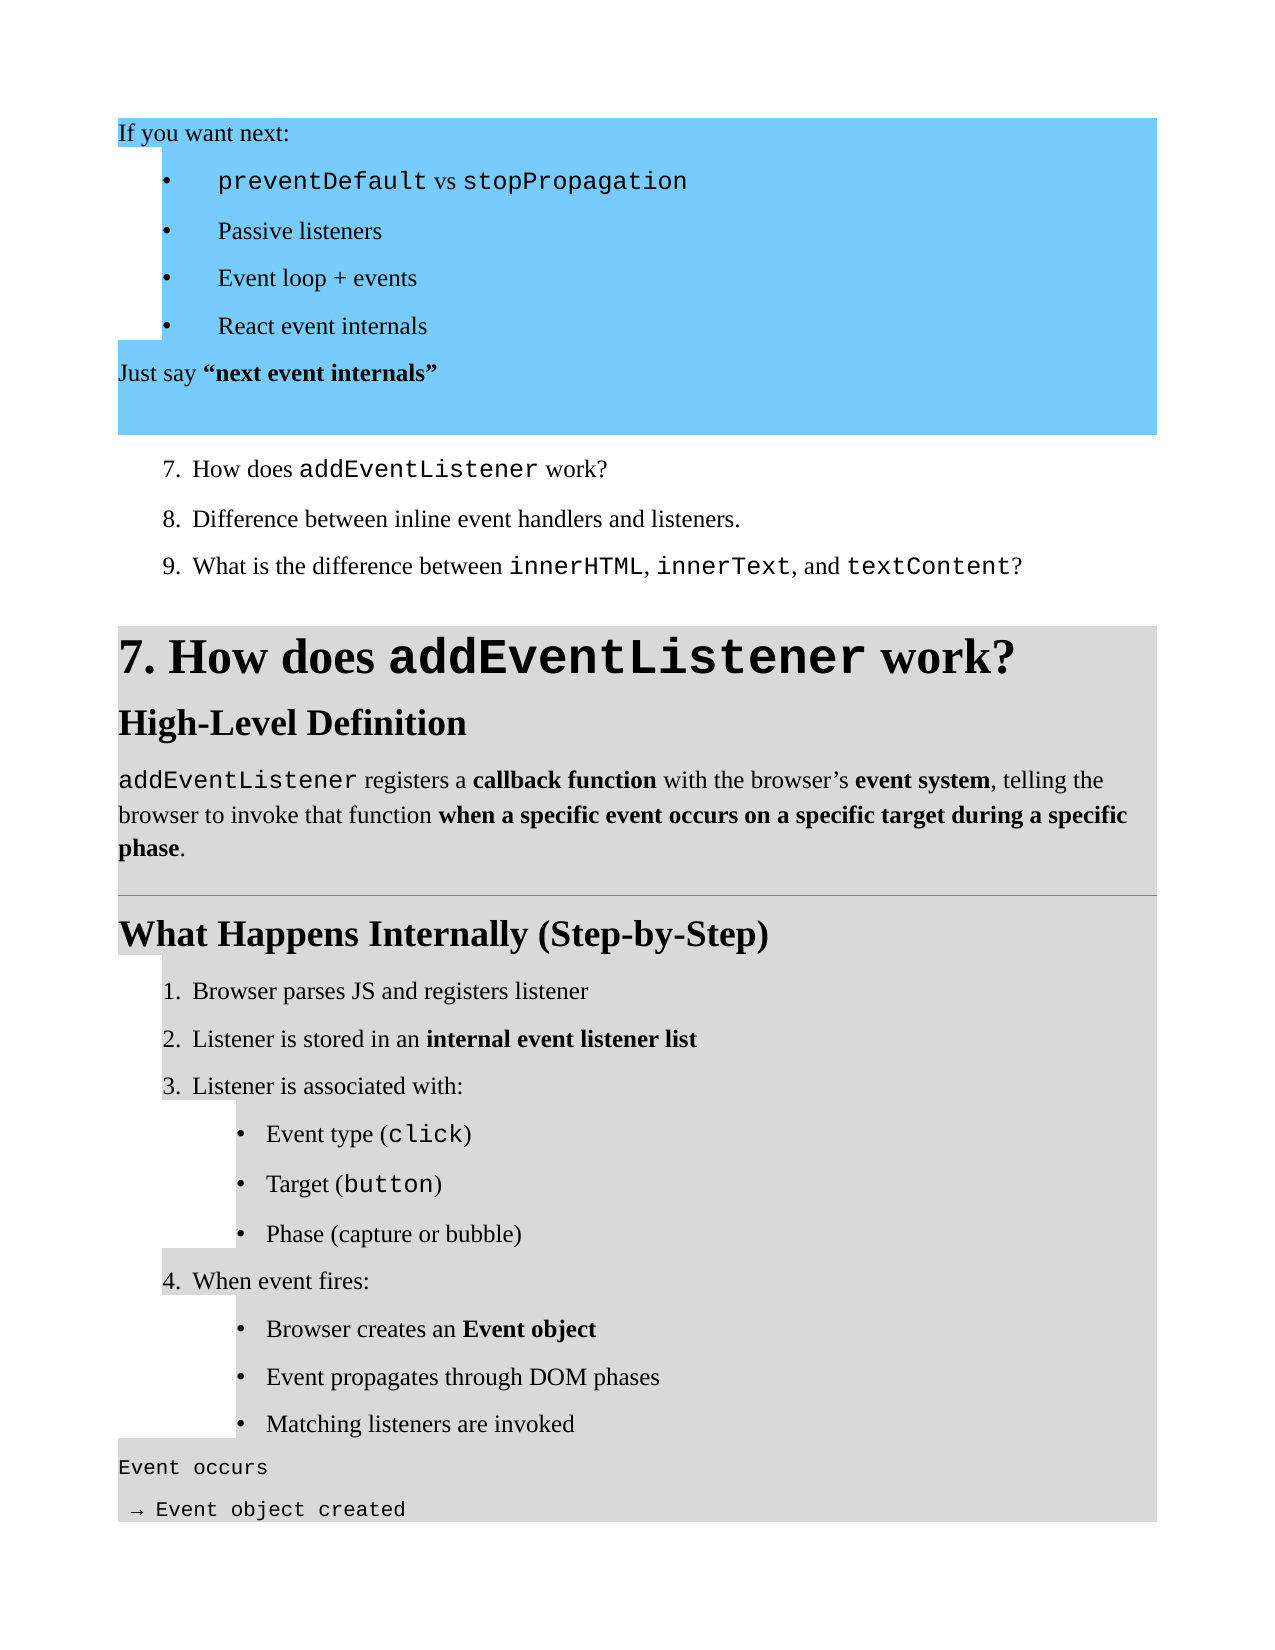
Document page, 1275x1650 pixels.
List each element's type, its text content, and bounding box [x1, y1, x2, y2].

list Phase (capture or bubble) [236, 1219, 1157, 1248]
text addEventListener registers a callback function with the browser’s event system, telling the browser to invoke that function when a specific event occurs on a specific target during a specific phase. [118, 765, 1157, 862]
text Just say “next event internals” 🚀 [118, 358, 1157, 387]
text Event occurs [118, 1457, 1157, 1481]
list How does addEventListener work? [162, 454, 1157, 484]
list Event propagates through DOM phases [236, 1362, 1157, 1390]
list What is the difference between innerHTML, innerText, and textContent? [162, 551, 1157, 582]
list When event fires: [162, 1266, 1157, 1295]
subtitle What Happens Internally (Step-by-Step) [118, 912, 1157, 955]
list Target (button) [236, 1169, 1157, 1200]
list 🔥 preventDefault vs stopPropagation [162, 166, 1157, 197]
list Browser parses JS and registers listener [162, 976, 1157, 1005]
list Difference between inline event handlers and listeners. [162, 504, 1157, 532]
list Browser creates an Event object [236, 1314, 1157, 1343]
list Event type (click) [236, 1119, 1157, 1150]
list Listener is stored in an internal event listener list [162, 1024, 1157, 1052]
list 🔥 Event loop + events [162, 263, 1157, 292]
list Listener is associated with: [162, 1071, 1157, 1100]
list 🔥 Passive listeners [162, 216, 1157, 244]
subtitle High-Level Definition [118, 701, 1157, 744]
list 🔥 React event internals [162, 311, 1157, 340]
text → Event object created [118, 1499, 1157, 1522]
list Matching listeners are invoked [236, 1409, 1157, 1438]
text If you want next: [118, 118, 1157, 147]
subtitle 7. How does addEventListener work? [118, 626, 1157, 688]
